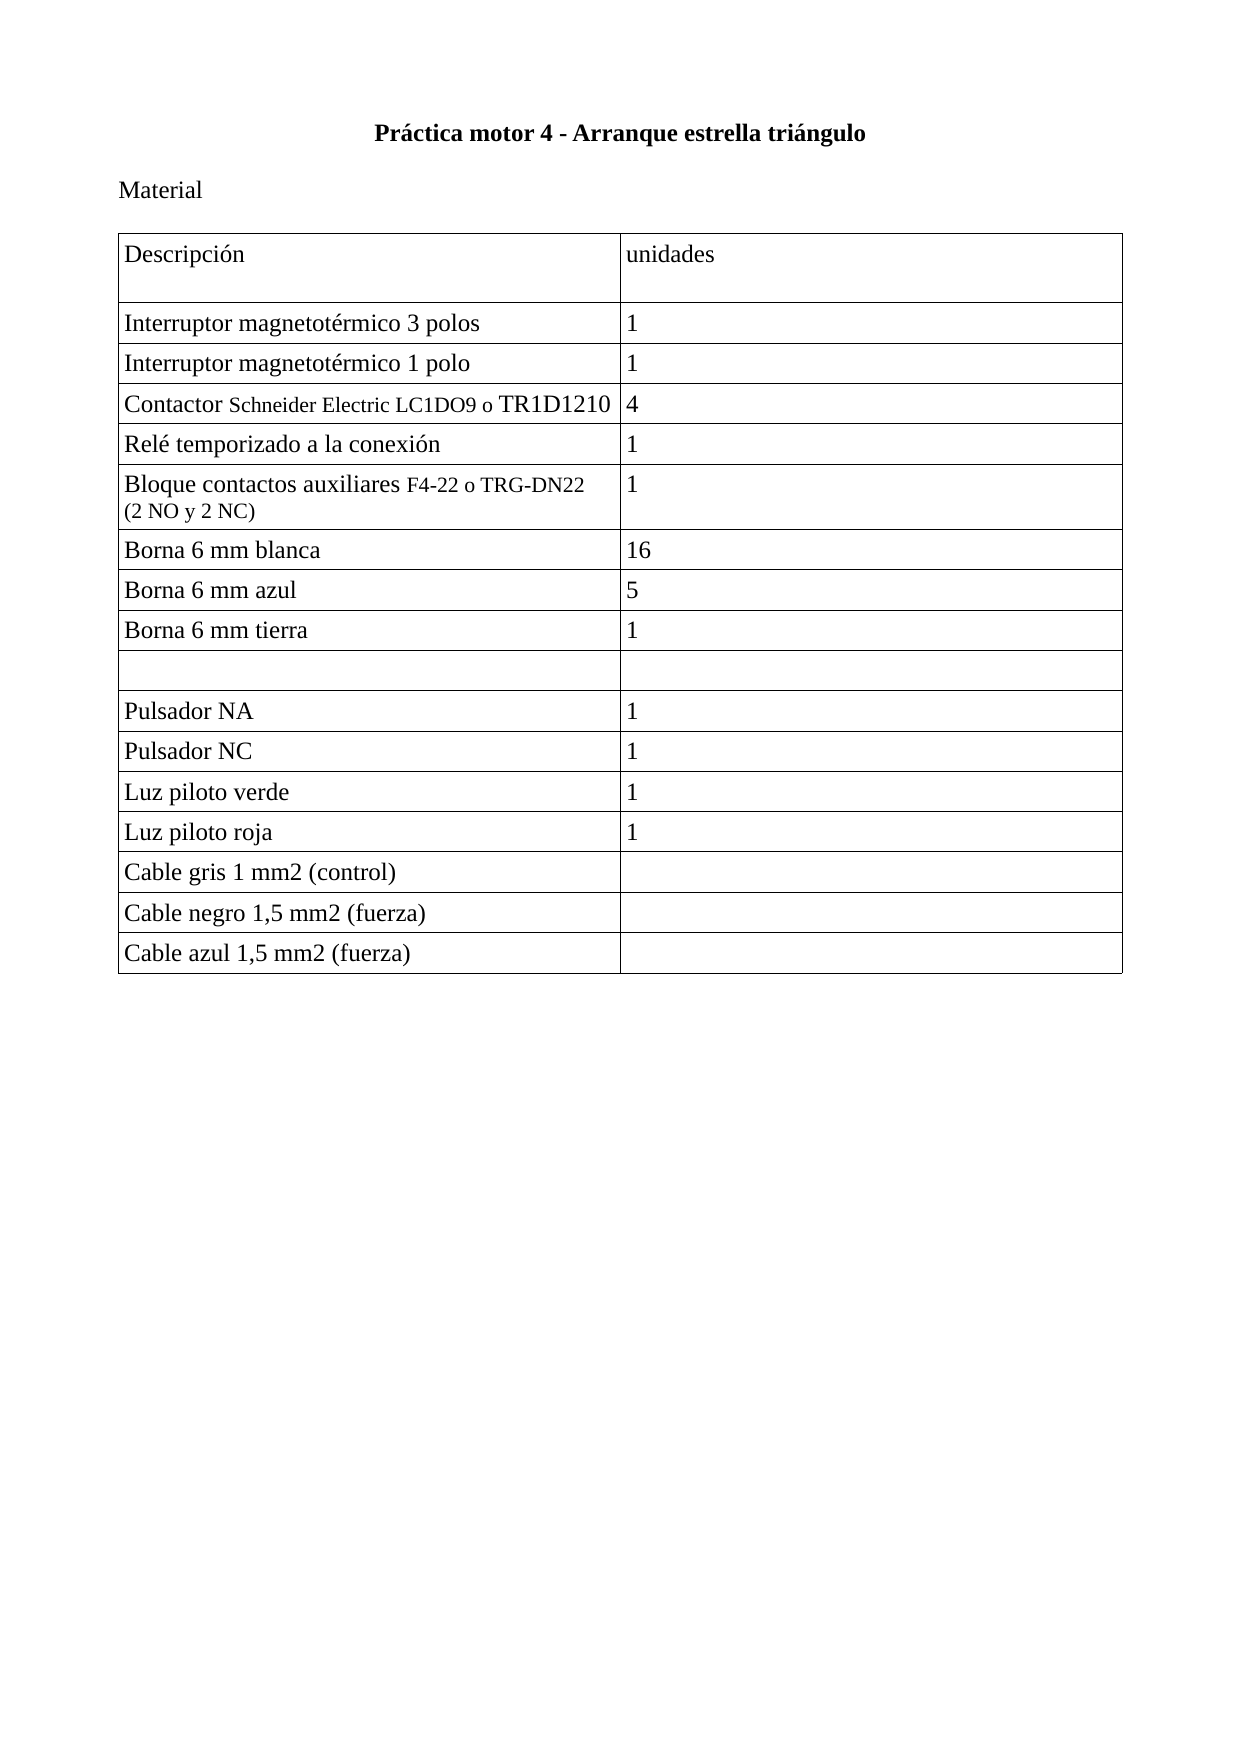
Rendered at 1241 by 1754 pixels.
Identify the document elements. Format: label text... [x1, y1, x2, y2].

table_cell Interruptor magnetotérmico 1 polo [119, 344, 620, 383]
table_cell 1 [621, 465, 1122, 529]
table_cell Borna 6 mm blanca [119, 530, 620, 569]
table_cell Borna 6 mm azul [119, 570, 620, 609]
table_cell Interruptor magnetotérmico 3 polos [119, 303, 620, 342]
table_cell 1 [621, 732, 1122, 771]
table_cell 1 [621, 691, 1122, 731]
text Material [118, 176, 1122, 204]
table_cell [621, 893, 1122, 932]
table_cell Bloque contactos auxiliares F4-22 o TRG-DN22 (2 NO y 2 NC) [119, 465, 620, 529]
table_header unidades [621, 234, 1122, 302]
text Práctica motor 4 - Arranque estrella triángulo [118, 118, 1122, 147]
table_cell Cable negro 1,5 mm2 (fuerza) [119, 893, 620, 932]
table_header Descripción [119, 234, 620, 302]
table_cell Borna 6 mm tierra [119, 611, 620, 650]
table_cell Luz piloto verde [119, 772, 620, 811]
table_cell 4 [621, 384, 1122, 423]
table_cell [119, 651, 620, 690]
table_cell 1 [621, 611, 1122, 650]
table_cell [621, 651, 1122, 690]
table_cell 16 [621, 530, 1122, 569]
table_cell Cable gris 1 mm2 (control) [119, 852, 620, 892]
table_cell 5 [621, 570, 1122, 609]
table_cell Contactor Schneider Electric LC1DO9 o TR1D1210 [119, 384, 620, 423]
table_cell Luz piloto roja [119, 812, 620, 851]
table_cell [621, 852, 1122, 892]
table_cell Pulsador NA [119, 691, 620, 731]
table_cell 1 [621, 424, 1122, 463]
table_cell 1 [621, 344, 1122, 383]
table_cell Cable azul 1,5 mm2 (fuerza) [119, 933, 620, 972]
table_cell 1 [621, 812, 1122, 851]
table_cell [621, 933, 1122, 972]
table_cell 1 [621, 772, 1122, 811]
table_cell 1 [621, 303, 1122, 342]
table_cell Relé temporizado a la conexión [119, 424, 620, 463]
table_cell Pulsador NC [119, 732, 620, 771]
